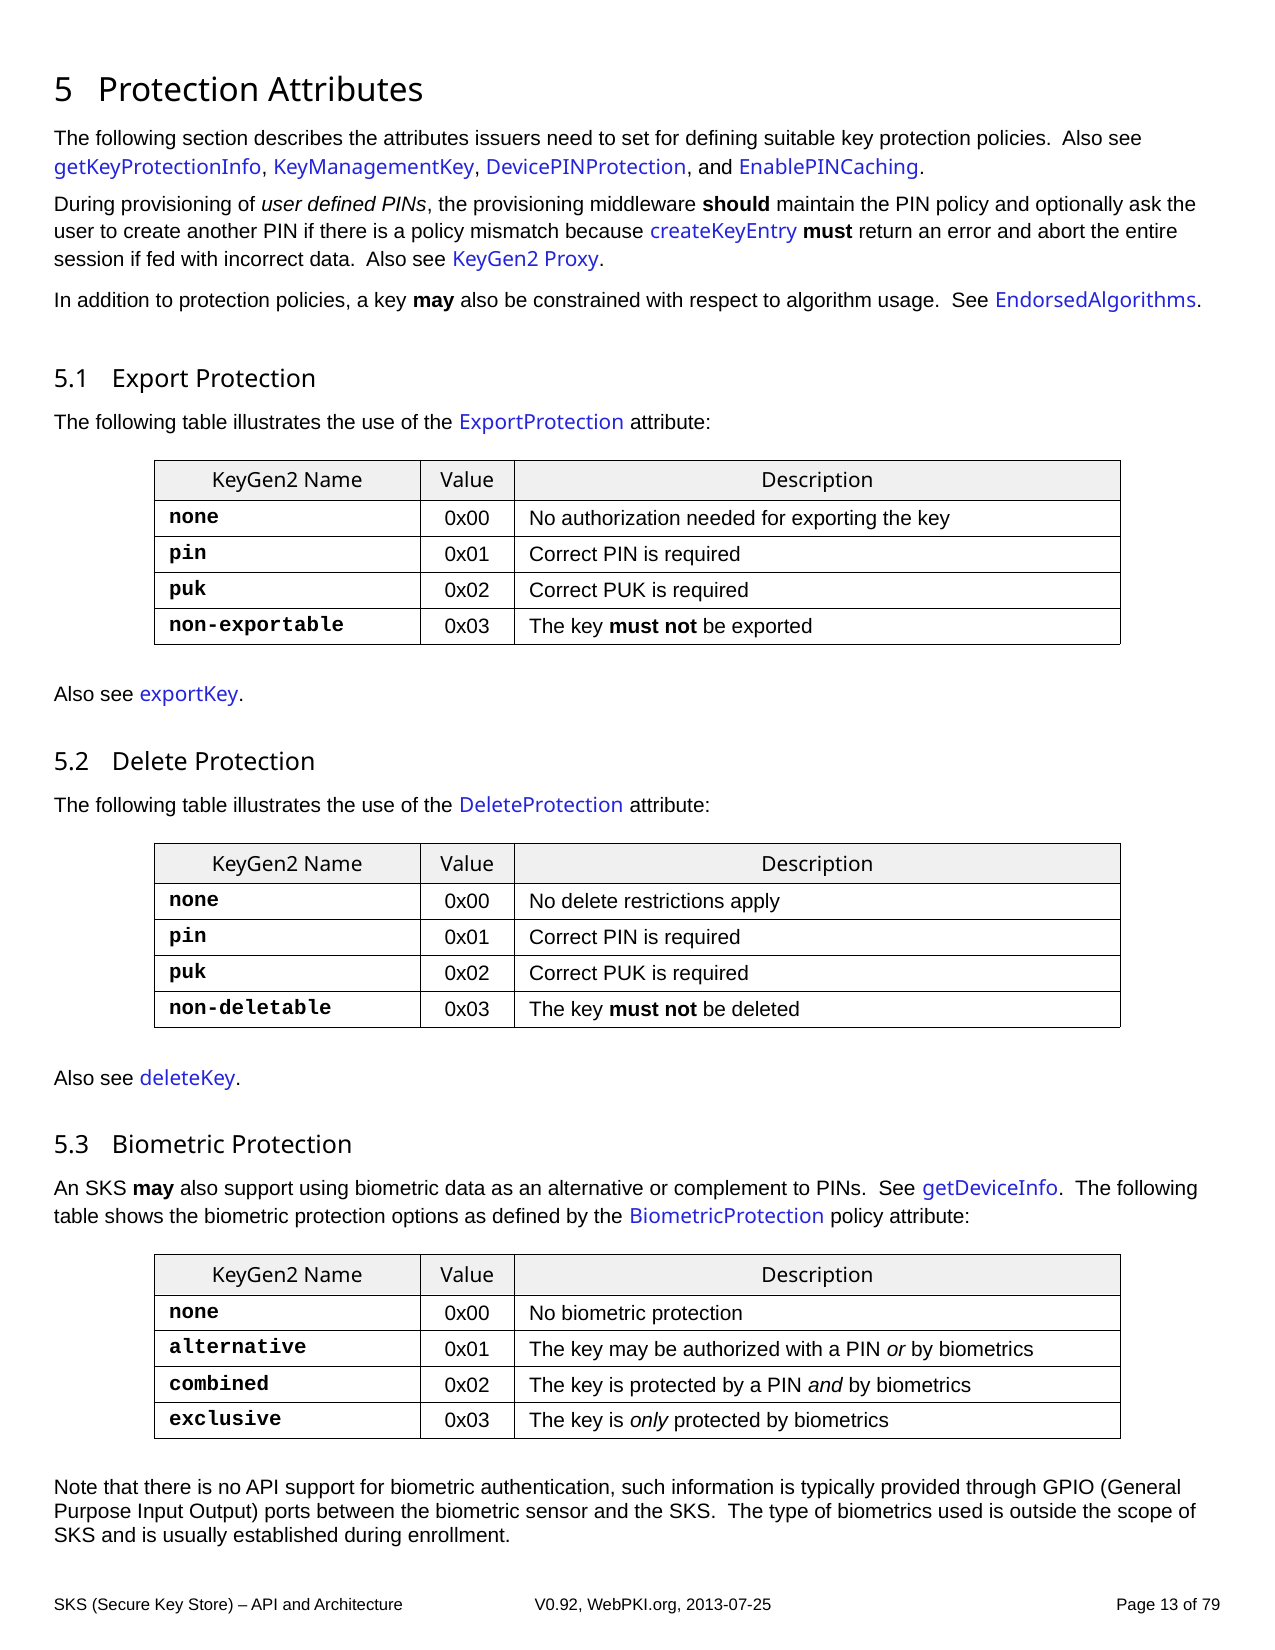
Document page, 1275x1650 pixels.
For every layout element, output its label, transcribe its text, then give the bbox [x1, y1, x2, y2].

table_header Value [421, 844, 514, 883]
table_cell 0x00 [421, 1296, 514, 1330]
text In addition to protection policies, a key may also be constrained with respect to algorithm usage. See EndorsedAlgorithms. [54, 285, 1221, 313]
table_cell Correct PIN is required [515, 920, 1120, 955]
text Also see exportKey. [54, 679, 1221, 708]
table_cell No delete restrictions apply [515, 884, 1120, 919]
table_cell non-deletable [155, 992, 420, 1027]
table_cell none [155, 884, 420, 919]
table_header KeyGen2 Name [155, 461, 420, 500]
text An SKS may also support using biometric data as an alternative or complement to PINs. See getDeviceInfo. The following table shows the biometric protection options as defined by the BiometricProtection policy attribute: [54, 1173, 1221, 1254]
table_cell 0x03 [421, 992, 514, 1027]
text The following table illustrates the use of the DeleteProtection attribute: [54, 790, 1221, 819]
table_cell 0x02 [421, 1367, 514, 1402]
table_cell The key is protected by a PIN and by biometrics [515, 1367, 1120, 1402]
table_cell 0x01 [421, 920, 514, 955]
table_header Description [515, 844, 1120, 883]
text During provisioning of user defined PINs, the provisioning middleware should maintain the PIN policy and optionally ask the user to create another PIN if there is a policy mismatch because createKeyEntry must return an error and abort the entire session if fed with incorrect data. Also see KeyGen2 Proxy. [54, 192, 1221, 273]
subtitle Protection Attributes [54, 66, 1221, 111]
table_cell The key is only protected by biometrics [515, 1403, 1120, 1438]
table_cell 0x02 [421, 573, 514, 608]
text The following section describes the attributes issuers need to set for defining suitable key protection policies. Also see getKeyProtectionInfo, KeyManagementKey, DevicePINProtection, and EnablePINCaching. [54, 123, 1221, 180]
subtitle Export Protection [54, 361, 1221, 395]
table_cell 0x00 [421, 884, 514, 919]
table_cell No biometric protection [515, 1296, 1120, 1330]
text Also see deleteKey. [54, 1063, 1221, 1091]
table_header KeyGen2 Name [155, 844, 420, 883]
table_header Value [421, 1255, 514, 1294]
text The following table illustrates the use of the ExportProtection attribute: [54, 407, 1221, 459]
table_cell 0x01 [421, 537, 514, 572]
table_cell exclusive [155, 1403, 420, 1438]
table_cell pin [155, 920, 420, 955]
table_header Value [421, 461, 514, 500]
table_cell none [155, 501, 420, 536]
table_cell puk [155, 573, 420, 608]
table_cell The key must not be deleted [515, 992, 1120, 1027]
table_cell pin [155, 537, 420, 572]
table_cell The key must not be exported [515, 609, 1120, 644]
table_header KeyGen2 Name [155, 1255, 420, 1294]
table_cell Correct PIN is required [515, 537, 1120, 572]
table_cell puk [155, 956, 420, 991]
table_cell alternative [155, 1331, 420, 1366]
table_header Description [515, 1255, 1120, 1294]
table_cell 0x01 [421, 1331, 514, 1366]
table_header Description [515, 461, 1120, 500]
table_cell 0x03 [421, 609, 514, 644]
table_cell none [155, 1296, 420, 1330]
table_cell non-exportable [155, 609, 420, 644]
table_cell 0x02 [421, 956, 514, 991]
subtitle Biometric Protection [54, 1127, 1221, 1161]
table_cell combined [155, 1367, 420, 1402]
table_cell 0x03 [421, 1403, 514, 1438]
text Note that there is no API support for biometric authentication, such information is typically provided through GPIO (General Purpose Input Output) ports between the biometric sensor and the SKS. The type of biometrics used is outside the scope of SKS and is usually established during enrollment. [54, 1475, 1221, 1547]
table_cell Correct PUK is required [515, 956, 1120, 991]
table_cell Correct PUK is required [515, 573, 1120, 608]
table_cell The key may be authorized with a PIN or by biometrics [515, 1331, 1120, 1366]
subtitle Delete Protection [54, 744, 1221, 778]
table_cell 0x00 [421, 501, 514, 536]
table_cell No authorization needed for exporting the key [515, 501, 1120, 536]
